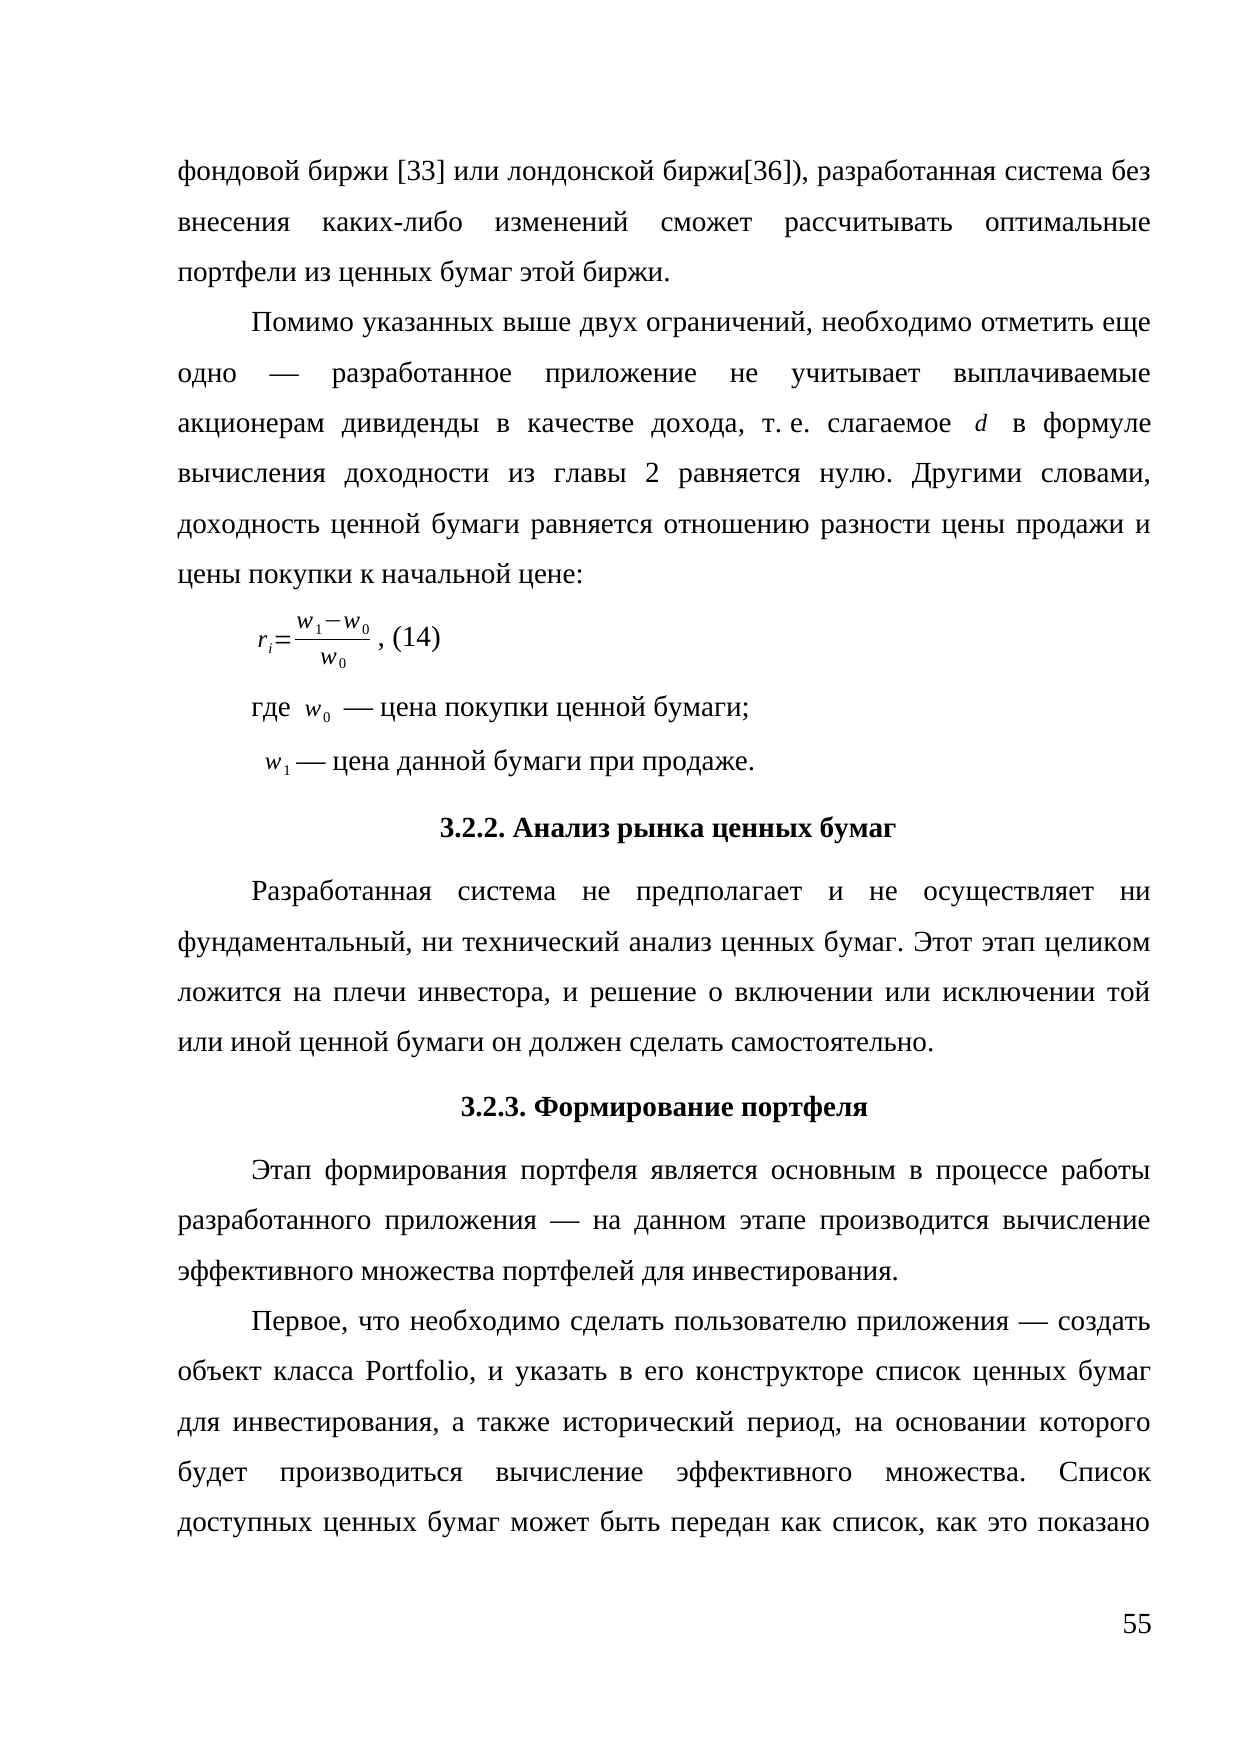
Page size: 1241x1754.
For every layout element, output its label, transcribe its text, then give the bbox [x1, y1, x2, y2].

text Первое, что необходимо сделать пользователю приложения — создать объект класса Portfolio, и указать в его конструкторе список ценных бумаг для инвестирования, а также исторический период, на основании которого будет производиться вычисление эффективного множества. Список доступных ценных бумаг может быть передан как список, как это показано [177, 1303, 1152, 1538]
text где — цена покупки ценной бумаги; [177, 689, 1152, 726]
text Этап формирования портфеля является основным в процессе работы разработанного приложения — на данном этапе производится вычисление эффективного множества портфелей для инвестирования. [177, 1152, 1152, 1286]
text Разработанная система не предполагает и не осуществляет ни фундаментальный, ни технический анализ ценных бумаг. Этот этап целиком ложится на плечи инвестора, и решение о включении или исключении той или иной ценной бумаги он должен сделать самостоятельно. [177, 873, 1152, 1058]
text , (14) [177, 606, 1152, 673]
subtitle 3.2.3. Формирование портфеля [177, 1089, 1152, 1123]
subtitle 3.2.2. Анализ рынка ценных бумаг [177, 811, 1152, 844]
text Помимо указанных выше двух ограничений, необходимо отметить еще одно — разработанное приложение не учитывает выплачиваемые акционерам дивиденды в качестве дохода, т. е. слагаемое в формуле вычисления доходности из главы 2 равняется нулю. Другими словами, доходность ценной бумаги равняется отношению разности цены продажи и цены покупки к начальной цене: [177, 304, 1152, 589]
text фондовой биржи [33] или лондонской биржи[36]), разработанная система без внесения каких-либо изменений сможет рассчитывать оптимальные портфели из ценных бумаг этой биржи. [177, 153, 1152, 288]
text — цена данной бумаги при продаже. [177, 743, 1152, 779]
